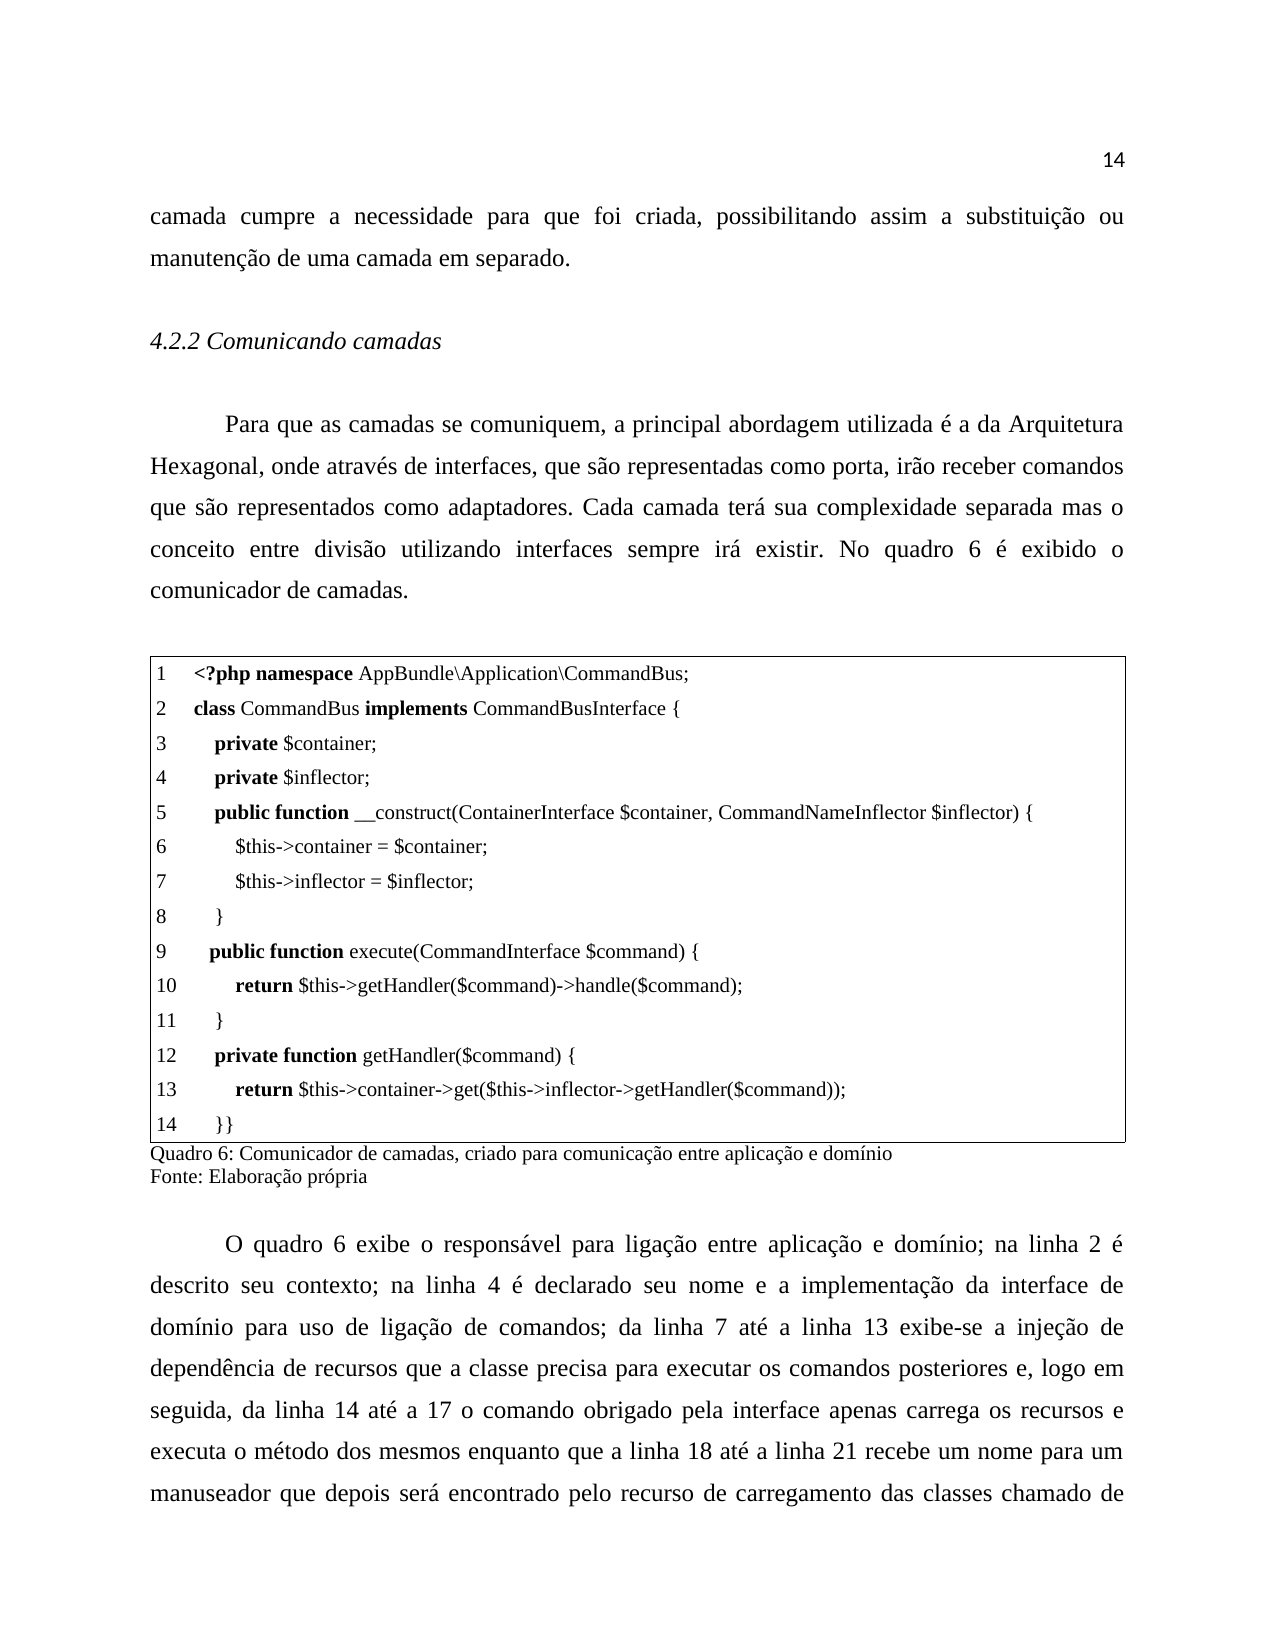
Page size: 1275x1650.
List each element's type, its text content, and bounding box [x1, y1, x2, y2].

text camada cumpre a necessidade para que foi criada, possibilitando assim a substituição ou manutenção de uma camada em separado. [150, 202, 1125, 272]
text O quadro 6 exibe o responsável para ligação entre aplicação e domínio; na linha 2 é descrito seu contexto; na linha 4 é declarado seu nome e a implementação da interface de domínio para uso de ligação de comandos; da linha 7 até a linha 13 exibe-se a injeção de dependência de recursos que a classe precisa para executar os comandos posteriores e, logo em seguida, da linha 14 até a 17 o comando obrigado pela interface apenas carrega os recursos e executa o método dos mesmos enquanto que a linha 18 até a linha 21 recebe um nome para um manuseador que depois será encontrado pelo recurso de carregamento das classes chamado de [150, 1230, 1125, 1507]
table_header <?php namespace AppBundle\Application\CommandBus; class CommandBus implements CommandBusInterface { private $container; private $inflector; public function __construct(ContainerInterface $container, CommandNameInflector $inflector) { $this->container = $container; $this->inflector = $inflector; } public function execute(CommandInterface $command) { return $this->getHandler($command)->handle($command); } private function getHandler($command) { return $this->container->get($this->inflector->getHandler($command)); }} [188, 657, 1125, 1142]
table_header 1 2 3 4 5 6 7 8 9 10 11 12 13 14 [151, 657, 188, 1142]
text Para que as camadas se comuniquem, a principal abordagem utilizada é a da Arquitetura Hexagonal, onde através de interfaces, que são representadas como porta, irão receber comandos que são representados como adaptadores. Cada camada terá sua complexidade separada mas o conceito entre divisão utilizando interfaces sempre irá existir. No quadro 6 é exibido o comunicador de camadas. [150, 410, 1125, 604]
text Fonte: Elaboração própria [150, 1165, 1125, 1188]
text Quadro 6: Comunicador de camadas, criado para comunicação entre aplicação e domínio [150, 1143, 1125, 1165]
text 4.2.2 Comunicando camadas [150, 327, 1125, 355]
